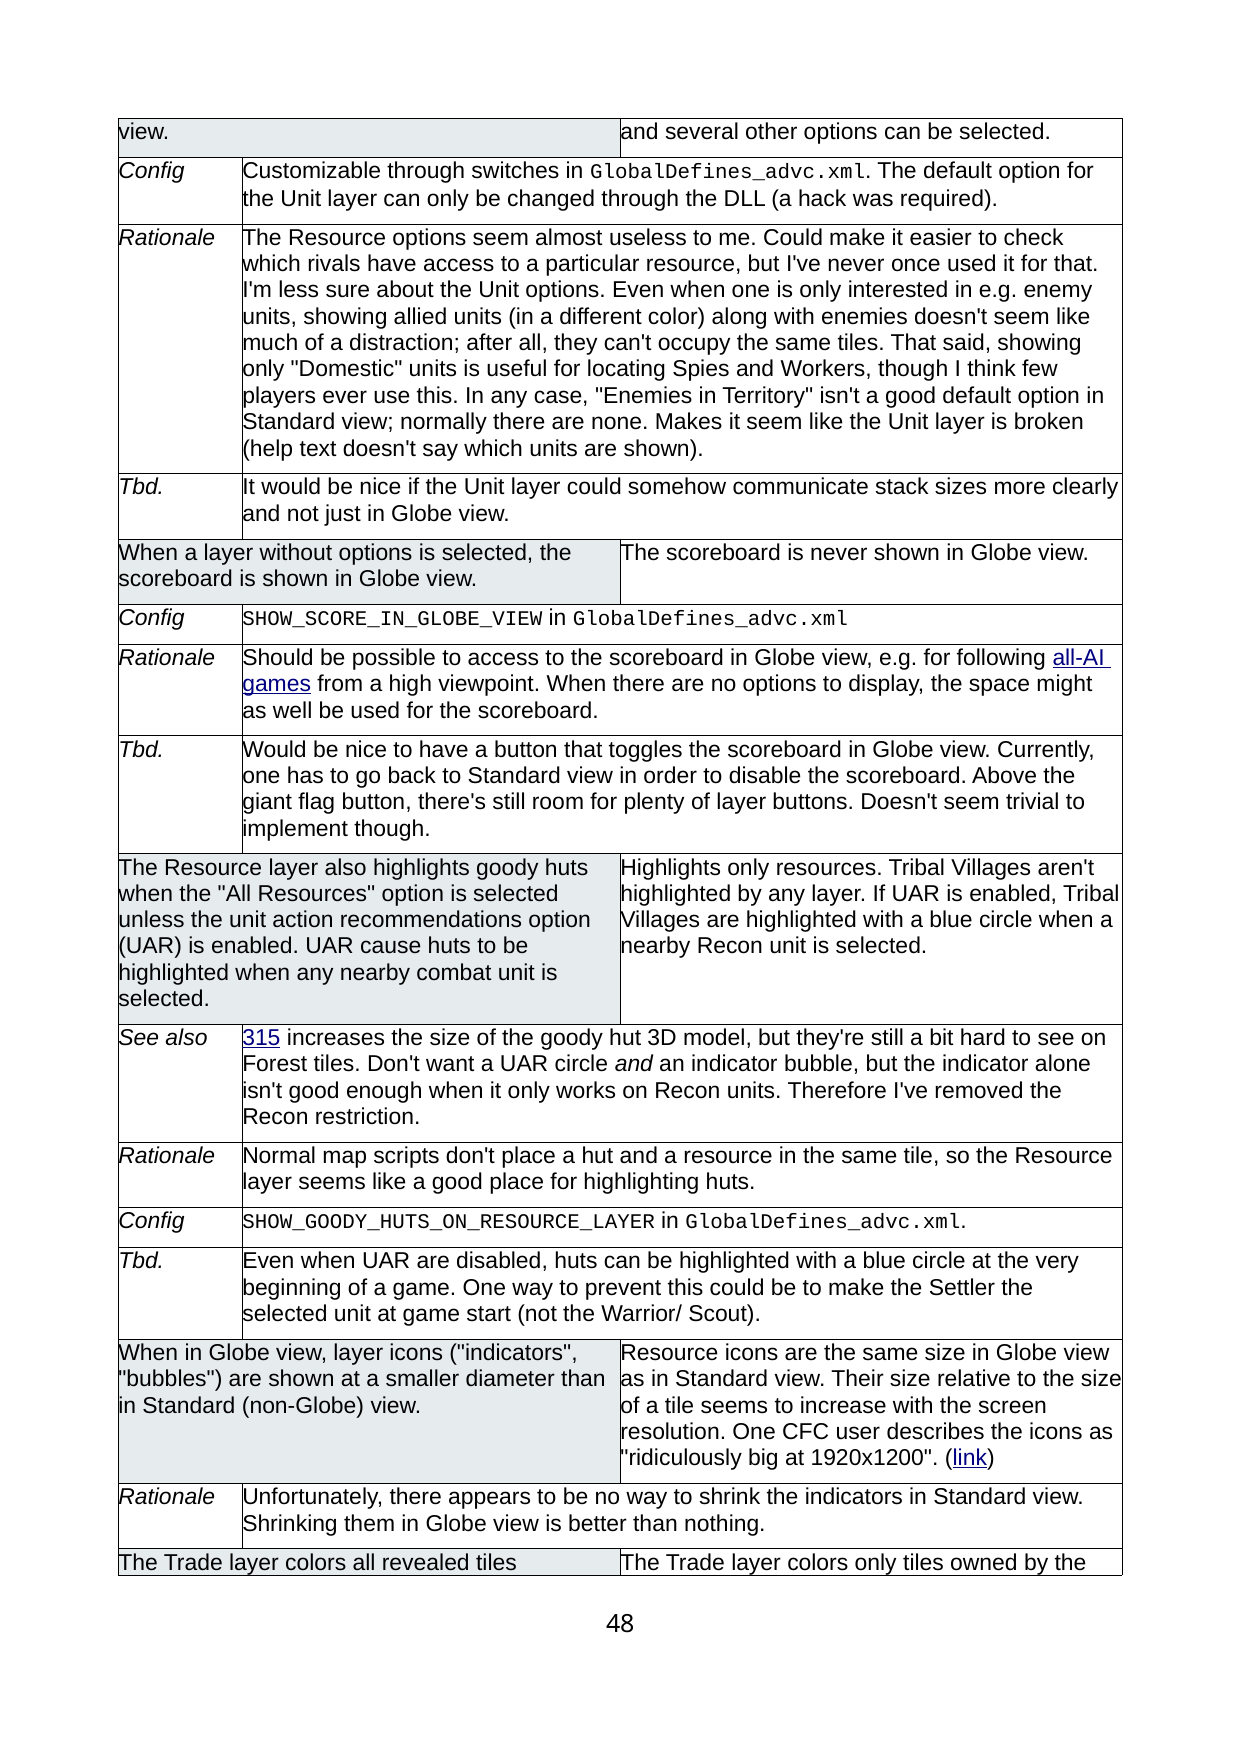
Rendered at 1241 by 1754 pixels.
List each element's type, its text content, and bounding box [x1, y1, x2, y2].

table_cell Resource icons are the same size in Globe view as in Standard view. Their size relative to the size of a tile seems to increase with the screen resolution. One CFC user describes the icons as "ridiculously big at 1920x1200". (link) [621, 1340, 1122, 1483]
table_cell The Resource layer also highlights goody huts when the "All Resources" option is selected unless the unit action recommendations option (UAR) is enabled. UAR cause huts to be highlighted when any nearby combat unit is selected. [119, 854, 620, 1024]
table_cell Config [119, 605, 242, 644]
table_cell Tbd. [119, 736, 242, 853]
table_cell The Trade layer colors all revealed tiles [119, 1549, 620, 1575]
table_cell Even when UAR are disabled, huts can be highlighted with a blue circle at the very beginning of a game. One way to prevent this could be to make the Settler the selected unit at game start (not the Warrior/ Scout). [243, 1248, 1122, 1339]
table_cell Tbd. [119, 474, 242, 538]
table_cell Normal map scripts don't place a hut and a resource in the same tile, so the Resource layer seems like a good place for highlighting huts. [243, 1143, 1122, 1207]
table_cell Rationale [119, 1143, 242, 1207]
table_cell Rationale [119, 1484, 242, 1548]
table_cell Tbd. [119, 1248, 242, 1339]
table_cell The Resource options seem almost useless to me. Could make it easier to check which rivals have access to a particular resource, but I've never once used it for that. I'm less sure about the Unit options. Even when one is only interested in e.g. enemy units, showing allied units (in a different color) along with enemies doesn't seem like much of a distraction; after all, they can't occupy the same tiles. That said, showing only "Domestic" units is useful for locating Spies and Workers, though I think few players ever use this. In any case, "Enemies in Territory" isn't a good default option in Standard view; normally there are none. Makes it seem like the Unit layer is broken (help text doesn't say which units are shown). [243, 225, 1122, 473]
table_cell When a layer without options is selected, the scoreboard is shown in Globe view. [119, 540, 620, 604]
table_cell Should be possible to access to the scoreboard in Globe view, e.g. for following all-AI games from a high viewpoint. When there are no options to display, the space might as well be used for the scoreboard. [243, 645, 1122, 735]
table_cell Config [119, 1208, 242, 1247]
table_cell SHOW_GOODY_HUTS_ON_RESOURCE_LAYER in GlobalDefines_advc.xml. [243, 1208, 1122, 1247]
table_cell view. [119, 119, 620, 157]
table_cell SHOW_SCORE_IN_GLOBE_VIEW in GlobalDefines_advc.xml [243, 605, 1122, 644]
table_cell See also [119, 1025, 242, 1142]
table_cell When in Globe view, layer icons ("indicators", "bubbles") are shown at a smaller diameter than in Standard (non-Globe) view. [119, 1340, 620, 1483]
table_cell 315 increases the size of the goody hut 3D model, but they're still a bit hard to see on Forest tiles. Don't want a UAR circle and an indicator bubble, but the indicator alone isn't good enough when it only works on Recon units. Therefore I've removed the Recon restriction. [243, 1025, 1122, 1142]
table_cell Would be nice to have a button that toggles the scoreboard in Globe view. Currently, one has to go back to Standard view in order to disable the scoreboard. Above the giant flag button, there's still room for plenty of layer buttons. Doesn't seem trivial to implement though. [243, 736, 1122, 853]
table_cell Customizable through switches in GlobalDefines_advc.xml. The default option for the Unit layer can only be changed through the DLL (a hack was required). [243, 158, 1122, 223]
table_cell The scoreboard is never shown in Globe view. [621, 540, 1122, 604]
table_cell Config [119, 158, 242, 223]
table_cell Rationale [119, 225, 242, 473]
table_cell Unfortunately, there appears to be no way to shrink the indicators in Standard view. Shrinking them in Globe view is better than nothing. [243, 1484, 1122, 1548]
table_cell Rationale [119, 645, 242, 735]
table_cell and several other options can be selected. [621, 119, 1122, 157]
table_cell It would be nice if the Unit layer could somehow communicate stack sizes more clearly and not just in Globe view. [243, 474, 1122, 538]
table_cell Highlights only resources. Tribal Villages aren't highlighted by any layer. If UAR is enabled, Tribal Villages are highlighted with a blue circle when a nearby Recon unit is selected. [621, 854, 1122, 1024]
table_cell The Trade layer colors only tiles owned by the [621, 1549, 1122, 1575]
